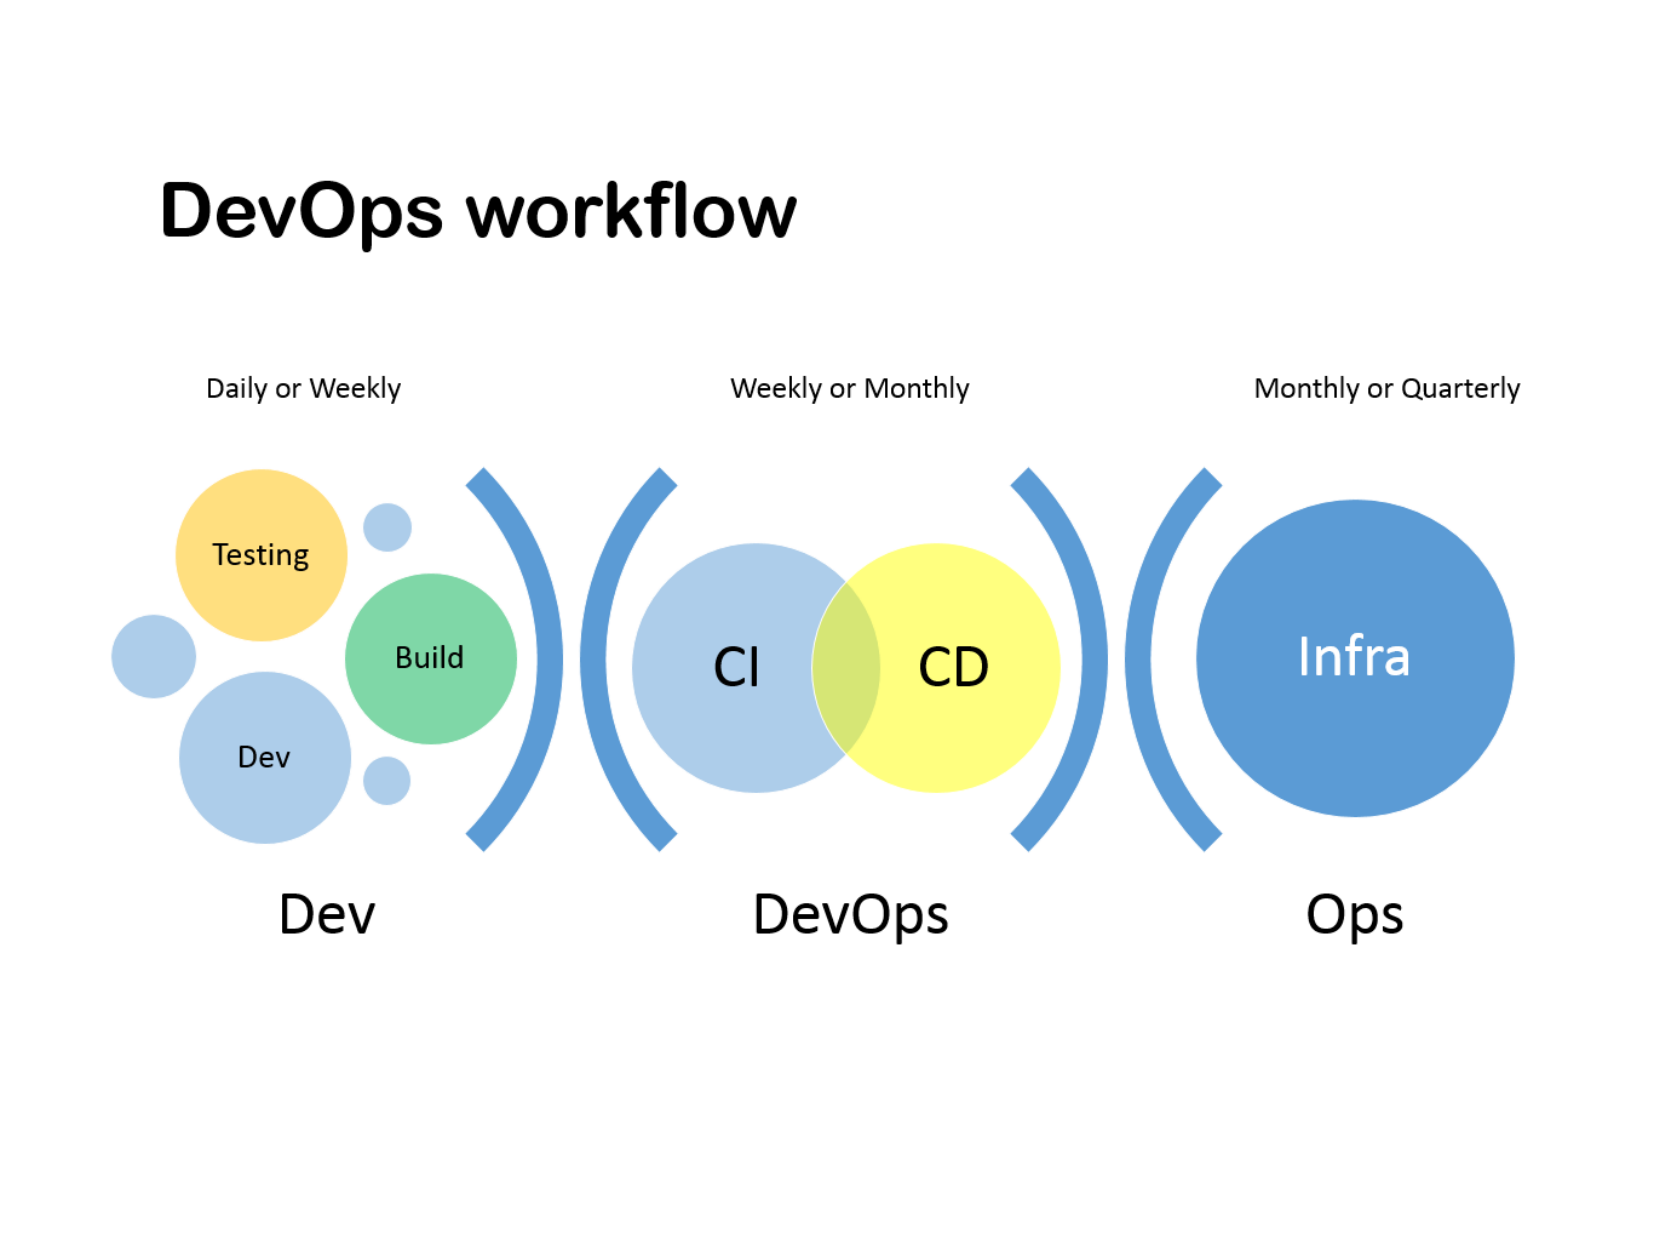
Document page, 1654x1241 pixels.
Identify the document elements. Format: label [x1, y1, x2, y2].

picture [0, 153, 1642, 1090]
